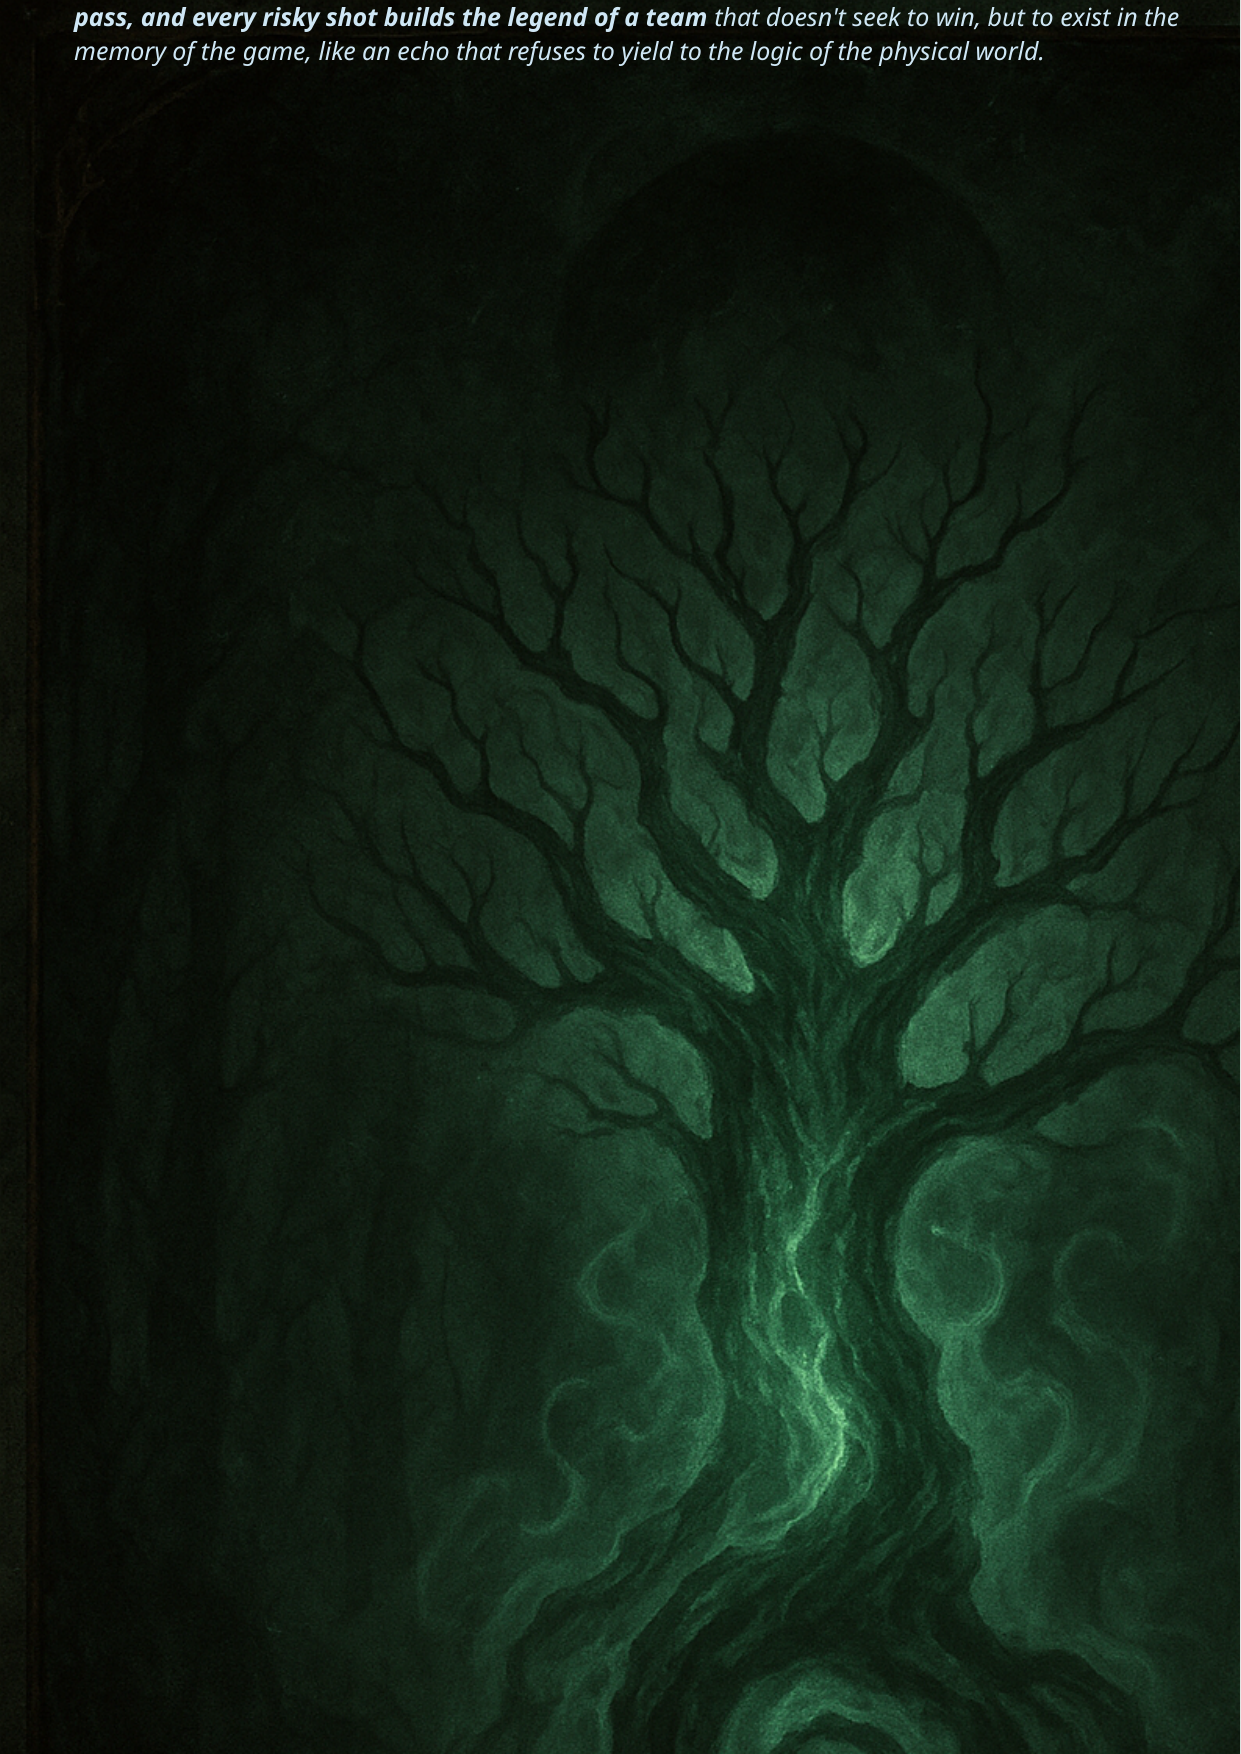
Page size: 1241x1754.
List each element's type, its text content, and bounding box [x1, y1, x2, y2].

picture [0, 0, 1241, 1754]
text pass, and every risky shot builds the legend of a team that doesn't seek to win, but to exist in the memory of the game, like an echo that refuses to yield to the logic of the physical world. [74, 0, 1240, 68]
